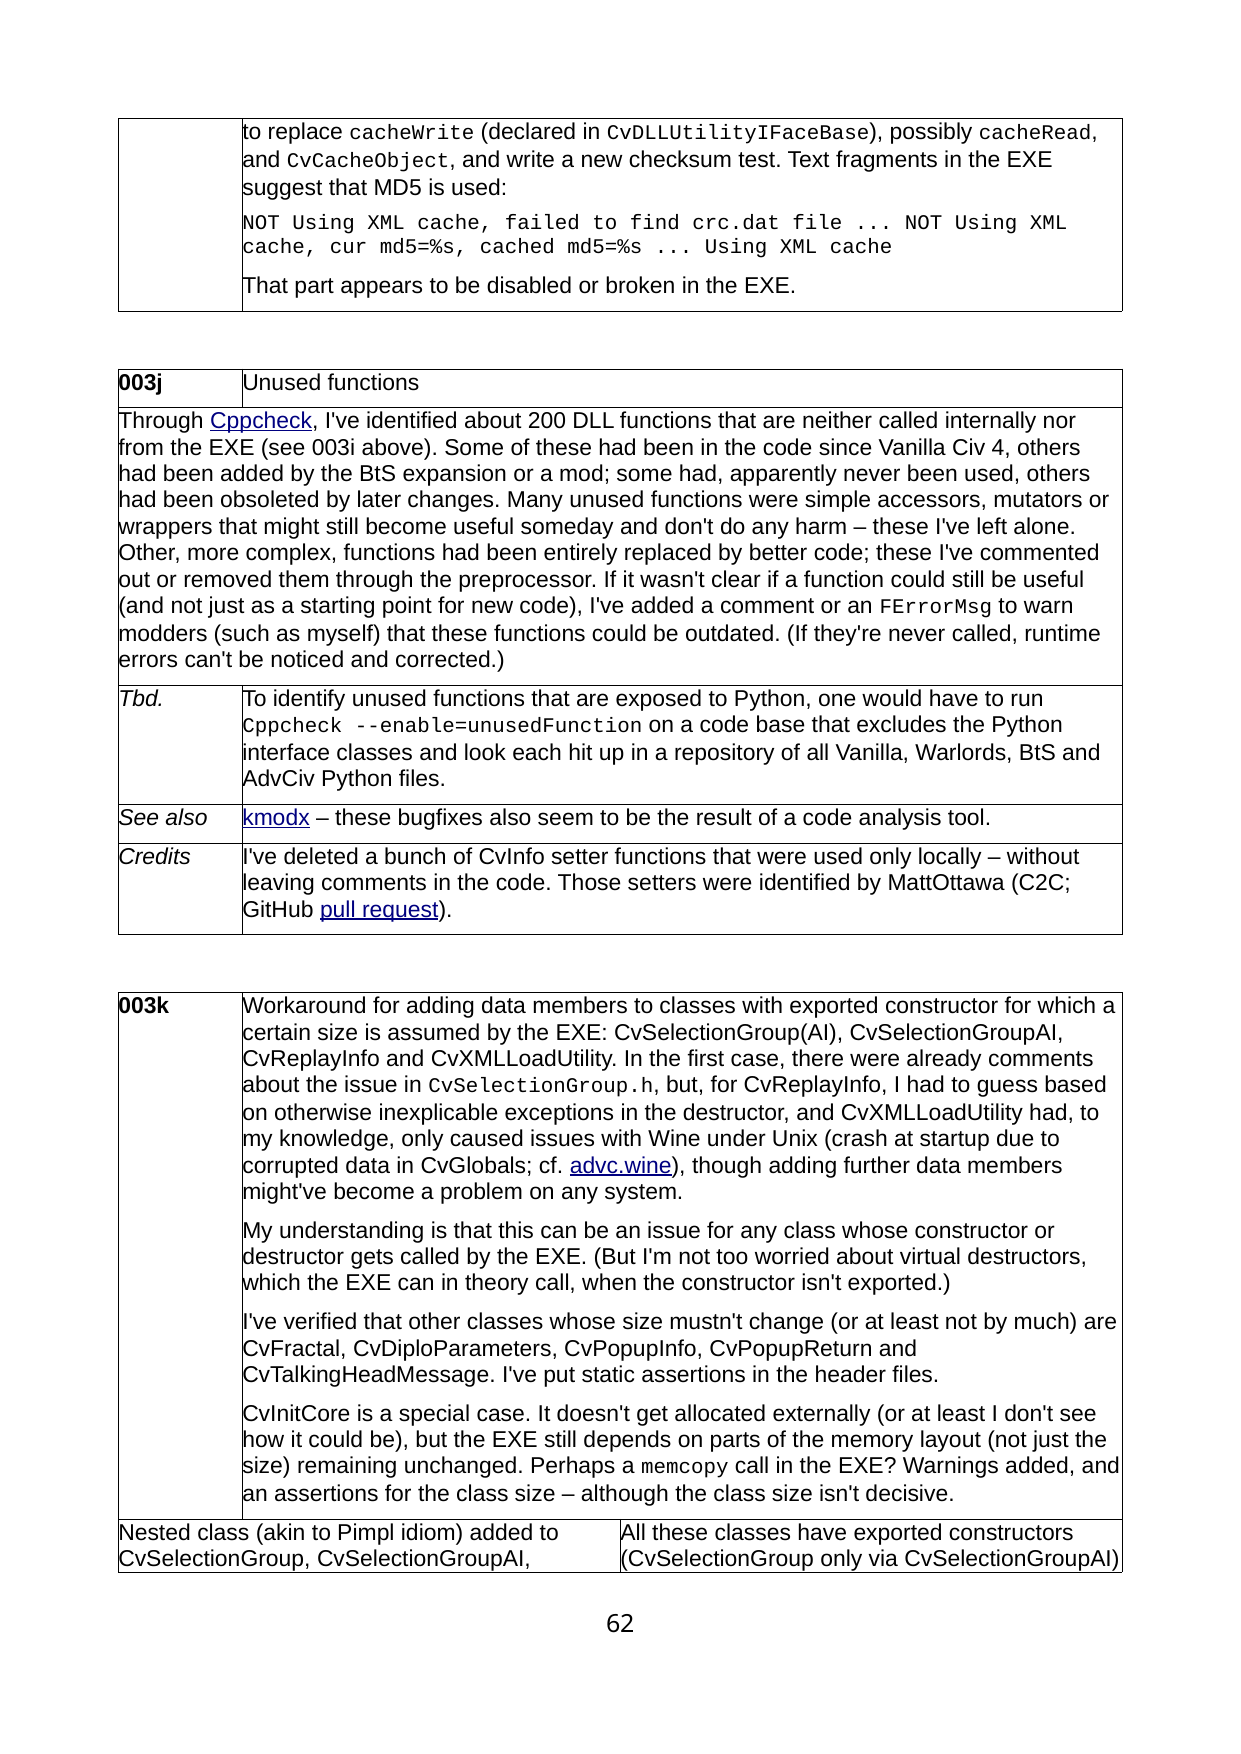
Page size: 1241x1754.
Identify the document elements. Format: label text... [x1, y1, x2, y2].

table_header Workaround for adding data members to classes with exported constructor for which a certain size is assumed by the EXE: CvSelectionGroup(AI), CvSelectionGroupAI, CvReplayInfo and CvXMLLoadUtility. In the first case, there were already comments about the issue in CvSelectionGroup.h, but, for CvReplayInfo, I had to guess based on otherwise inexplicable exceptions in the destructor, and CvXMLLoadUtility had, to my knowledge, only caused issues with Wine under Unix (crash at startup due to corrupted data in CvGlobals; cf. advc.wine), though adding further data members might've become a problem on any system. My understanding is that this can be an issue for any class whose constructor or destructor gets called by the EXE. (But I'm not too worried about virtual destructors, which the EXE can in theory call, when the constructor isn't exported.) I've verified that other classes whose size mustn't change (or at least not by much) are CvFractal, CvDiploParameters, CvPopupInfo, CvPopupReturn and CvTalkingHeadMessage. I've put static assertions in the header files. CvInitCore is a special case. It doesn't get allocated externally (or at least I don't see how it could be), but the EXE still depends on parts of the memory layout (not just the size) remaining unchanged. Perhaps a memcopy call in the EXE? Warnings added, and an assertions for the class size – although the class size isn't decisive. [243, 993, 1122, 1519]
table_cell All these classes have exported constructors (CvSelectionGroup only via CvSelectionGroupAI) [621, 1520, 1122, 1572]
table_cell See also [119, 805, 242, 843]
table_cell to replace cacheWrite (declared in CvDLLUtilityIFaceBase), possibly cacheRead, and CvCacheObject, and write a new checksum test. Text fragments in the EXE suggest that MD5 is used: NOT Using XML cache, failed to find crc.dat file ... NOT Using XML cache, cur md5=%s, cached md5=%s ... Using XML cache That part appears to be disabled or broken in the EXE. [243, 119, 1122, 311]
table_cell Credits [119, 844, 242, 934]
table_cell Nested class (akin to Pimpl idiom) added to CvSelectionGroup, CvSelectionGroupAI, [119, 1520, 620, 1572]
table_cell To identify unused functions that are exposed to Python, one would have to run Cppcheck --enable=unusedFunction on a code base that excludes the Python interface classes and look each hit up in a repository of all Vanilla, Warlords, BtS and AdvCiv Python files. [243, 686, 1122, 804]
table_cell Tbd. [119, 686, 242, 804]
table_cell I've deleted a bunch of CvInfo setter functions that were used only locally – without leaving comments in the code. Those setters were identified by MattOttawa (C2C; GitHub pull request). [243, 844, 1122, 934]
table_cell Through Cppcheck, I've identified about 200 DLL functions that are neither called internally nor from the EXE (see 003i above). Some of these had been in the code since Vanilla Civ 4, others had been added by the BtS expansion or a mod; some had, apparently never been used, others had been obsoleted by later changes. Many unused functions were simple accessors, mutators or wrappers that might still become useful someday and don't do any harm – these I've left alone. Other, more complex, functions had been entirely replaced by better code; these I've commented out or removed them through the preprocessor. If it wasn't clear if a function could still be useful (and not just as a starting point for new code), I've added a comment or an FErrorMsg to warn modders (such as myself) that these functions could be outdated. (If they're never called, runtime errors can't be noticed and corrected.) [119, 408, 1122, 685]
table_header 003k [119, 993, 242, 1519]
table_header Unused functions [243, 370, 1122, 407]
table_header 003j [119, 370, 242, 407]
table_cell [119, 119, 242, 311]
table_cell kmodx – these bugfixes also seem to be the result of a code analysis tool. [243, 805, 1122, 843]
